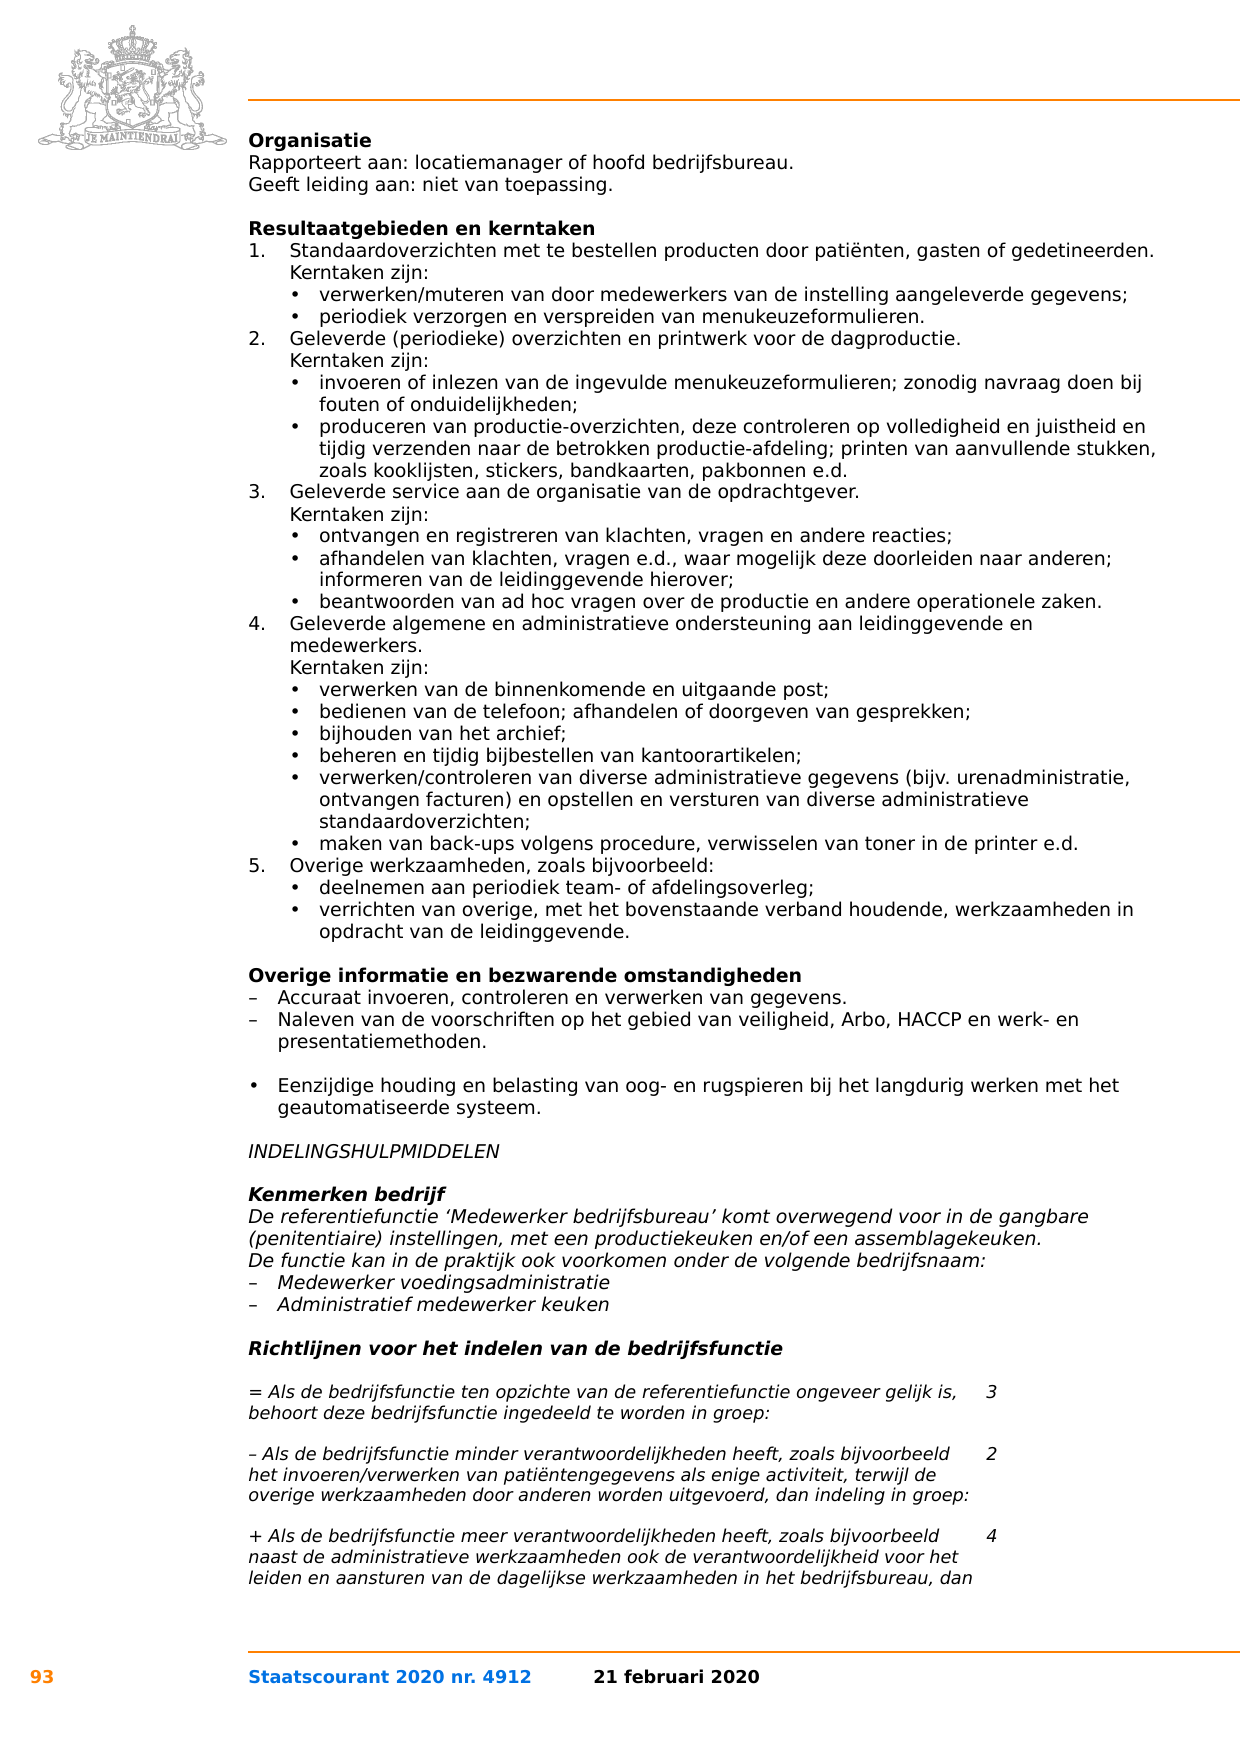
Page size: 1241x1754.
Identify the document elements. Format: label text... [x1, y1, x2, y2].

text • bijhouden van het archief; [289, 723, 1163, 745]
text 3. Geleverde service aan de organisatie van de opdrachtgever. [248, 481, 1163, 503]
text – Medewerker voedingsadministratie [248, 1272, 1163, 1294]
text • beheren en tijdig bijbestellen van kantoorartikelen; [289, 745, 1163, 767]
text • bedienen van de telefoon; afhandelen of doorgeven van gesprekken; [289, 701, 1163, 723]
text • deelnemen aan periodiek team- of afdelingsoverleg; [289, 877, 1163, 899]
text De functie kan in de praktijk ook voorkomen onder de volgende bedrijfsnaam: [248, 1250, 1163, 1272]
table_cell + Als de bedrijfsfunctie meer verantwoordelijkheden heeft, zoals bijvoorbeeld naast de administratieve werkzaamheden ook de verantwoordelijkheid voor het leiden en aansturen van de dagelijkse werkzaamheden in het bedrijfsbureau, dan [248, 1526, 980, 1588]
text • verrichten van overige, met het bovenstaande verband houdende, werkzaamheden in opdracht van de leidinggevende. [289, 899, 1163, 943]
text • periodiek verzorgen en verspreiden van menukeuzeformulieren. [289, 306, 1163, 328]
table_cell [248, 1423, 980, 1444]
text – Naleven van de voorschriften op het gebied van veiligheid, Arbo, HACCP en werk- en presentatiemethoden. [248, 1009, 1163, 1053]
text De referentiefunctie ‘Medewerker bedrijfsbureau’ komt overwegend voor in de gangbare (penitentiaire) instellingen, met een productiekeuken en/of een assemblagekeuken. [248, 1206, 1163, 1250]
text • invoeren of inlezen van de ingevulde menukeuzeformulieren; zonodig navraag doen bij fouten of onduidelijkheden; [289, 372, 1163, 416]
text • afhandelen van klachten, vragen e.d., waar mogelijk deze doorleiden naar anderen; informeren van de leidinggevende hierover; [289, 547, 1163, 591]
table_header 3 [980, 1382, 1163, 1423]
text 2. Geleverde (periodieke) overzichten en printwerk voor de dagproductie. [248, 328, 1163, 349]
text • beantwoorden van ad hoc vragen over de productie en andere operationele zaken. [289, 591, 1163, 613]
subtitle INDELINGSHULPMIDDELEN [248, 1141, 1163, 1162]
table_cell [980, 1423, 1163, 1444]
text Kerntaken zijn: [289, 503, 1163, 525]
text • ontvangen en registreren van klachten, vragen en andere reacties; [289, 525, 1163, 547]
text Richtlijnen voor het indelen van de bedrijfsfunctie [248, 1338, 1163, 1360]
text Kerntaken zijn: [289, 262, 1163, 284]
text • maken van back-ups volgens procedure, verwisselen van toner in de printer e.d. [289, 833, 1163, 855]
text – Administratief medewerker keuken [248, 1294, 1163, 1316]
text 4. Geleverde algemene en administratieve ondersteuning aan leidinggevende en medewerkers. [248, 613, 1163, 657]
table_cell 4 [980, 1526, 1163, 1588]
text Kenmerken bedrijf [248, 1184, 1163, 1206]
table_cell 2 [980, 1444, 1163, 1506]
text 1. Standaardoverzichten met te bestellen producten door patiënten, gasten of gedetineerden. [248, 240, 1163, 262]
text – Accuraat invoeren, controleren en verwerken van gegevens. [248, 987, 1163, 1009]
table_cell – Als de bedrijfsfunctie minder verantwoordelijkheden heeft, zoals bijvoorbeeld het invoeren/verwerken van patiëntengegevens als enige activiteit, terwijl de overige werkzaamheden door anderen worden uitgevoerd, dan indeling in groep: [248, 1444, 980, 1506]
text • Eenzijdige houding en belasting van oog- en rugspieren bij het langdurig werken met het geautomatiseerde systeem. [248, 1075, 1163, 1119]
text Kerntaken zijn: [289, 349, 1163, 372]
text Kerntaken zijn: [289, 657, 1163, 679]
text Rapporteert aan: locatiemanager of hoofd bedrijfsbureau. [248, 152, 1163, 174]
text Geeft leiding aan: niet van toepassing. [248, 174, 1163, 196]
picture [38, 25, 227, 150]
text Resultaatgebieden en kerntaken [248, 218, 1163, 240]
text • verwerken van de binnenkomende en uitgaande post; [289, 679, 1163, 701]
text • produceren van productie-overzichten, deze controleren op volledigheid en juistheid en tijdig verzenden naar de betrokken productie-afdeling; printen van aanvullende stukken, zoals kooklijsten, stickers, bandkaarten, pakbonnen e.d. [289, 416, 1163, 481]
text • verwerken/controleren van diverse administratieve gegevens (bijv. urenadministratie, ontvangen facturen) en opstellen en versturen van diverse administratieve standaardoverzichten; [289, 767, 1163, 833]
table_cell [980, 1506, 1163, 1526]
table_header = Als de bedrijfsfunctie ten opzichte van de referentiefunctie ongeveer gelijk is, behoort deze bedrijfsfunctie ingedeeld te worden in groep: [248, 1382, 980, 1423]
text Organisatie [248, 130, 1163, 152]
table_cell [248, 1506, 980, 1526]
text • verwerken/muteren van door medewerkers van de instelling aangeleverde gegevens; [289, 284, 1163, 306]
text Overige informatie en bezwarende omstandigheden [248, 965, 1163, 987]
text 5. Overige werkzaamheden, zoals bijvoorbeeld: [248, 855, 1163, 877]
